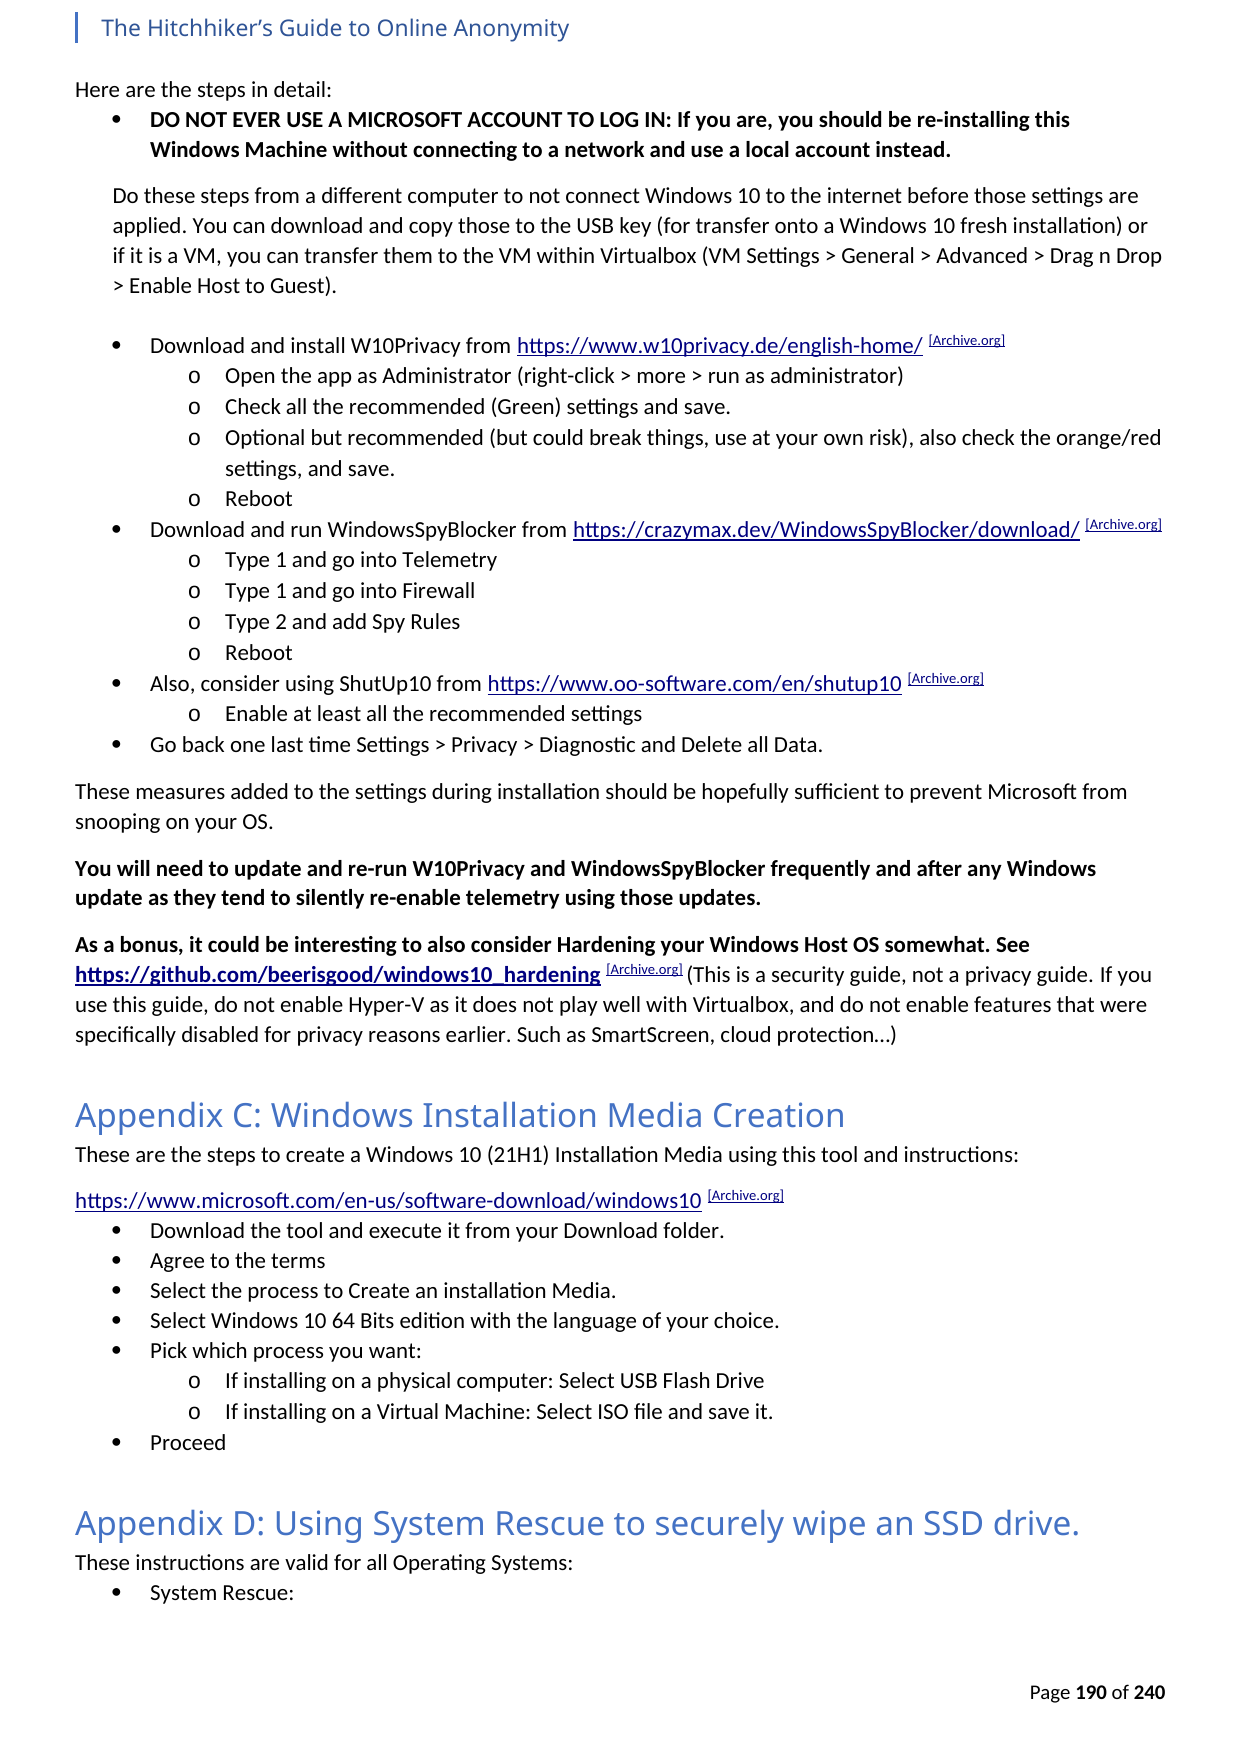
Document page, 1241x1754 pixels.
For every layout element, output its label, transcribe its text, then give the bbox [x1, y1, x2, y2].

list Optional but recommended (but could break things, use at your own risk), also check the orange/red settings, and save. [187, 423, 1165, 482]
list Pick which process you want: [112, 1336, 1165, 1364]
list Open the app as Administrator (right-click > more > run as administrator) [187, 361, 1165, 390]
text Here are the steps in detail: [75, 75, 1165, 103]
list If installing on a physical computer: Select USB Flash Drive [187, 1366, 1165, 1395]
list Reboot [187, 638, 1165, 668]
text As a bonus, it could be interesting to also consider Hardening your Windows Host OS somewhat. See https://github.com/beerisgood/windows10_hardening [Archive.org] (This is a security guide, not a privacy guide. If you use this guide, do not enable Hyper-V as it does not play well with Virtualbox, and do not enable features that were specifically disabled for privacy reasons earlier. Such as SmartScreen, cloud protection…) [75, 930, 1165, 1048]
text These instructions are valid for all Operating Systems: [75, 1548, 1165, 1576]
subtitle Appendix D: Using System Rescue to securely wipe an SSD drive. [75, 1500, 1165, 1545]
list Go back one last time Settings > Privacy > Diagnostic and Delete all Data. [112, 731, 1165, 759]
list Download and install W10Privacy from https://www.w10privacy.de/english-home/ [Archive.org] [112, 331, 1165, 359]
text These are the steps to create a Windows 10 (21H1) Installation Media using this tool and instructions: [75, 1140, 1165, 1168]
list Type 2 and add Spy Rules [187, 607, 1165, 636]
text Do these steps from a different computer to not connect Windows 10 to the internet before those settings are applied. You can download and copy those to the USB key (for transfer onto a Windows 10 fresh installation) or if it is a VM, you can transfer them to the VM within Virtualbox (VM Settings > General > Advanced > Drag n Drop > Enable Host to Guest). [112, 181, 1165, 299]
text You will need to update and re-run W10Privacy and WindowsSpyBlocker frequently and after any Windows update as they tend to silently re-enable telemetry using those updates. [75, 854, 1165, 912]
list System Rescue: [112, 1578, 1165, 1606]
list Also, consider using ShutUp10 from https://www.oo-software.com/en/shutup10 [Archive.org] [112, 669, 1165, 698]
list Download and run WindowsSpyBlocker from https://crazymax.dev/WindowsSpyBlocker/download/ [Archive.org] [112, 515, 1165, 543]
list Type 1 and go into Telemetry [187, 545, 1165, 574]
text These measures added to the settings during installation should be hopefully sufficient to prevent Microsoft from snooping on your OS. [75, 777, 1165, 835]
list Type 1 and go into Firewall [187, 576, 1165, 605]
text https://www.microsoft.com/en-us/software-download/windows10 [Archive.org] [75, 1186, 1165, 1214]
list Enable at least all the recommended settings [187, 699, 1165, 729]
subtitle Appendix C: Windows Installation Media Creation [75, 1091, 1165, 1137]
list Select Windows 10 64 Bits edition with the language of your choice. [112, 1306, 1165, 1334]
list Select the process to Create an installation Media. [112, 1276, 1165, 1304]
list Check all the recommended (Green) settings and save. [187, 392, 1165, 421]
list Proceed [112, 1428, 1165, 1456]
list DO NOT EVER USE A MICROSOFT ACCOUNT TO LOG IN: If you are, you should be re-installing this Windows Machine without connecting to a network and use a local account instead. [112, 105, 1165, 163]
list If installing on a Virtual Machine: Select ISO file and save it. [187, 1397, 1165, 1426]
list Download the tool and execute it from your Download folder. [112, 1216, 1165, 1244]
list Agree to the terms [112, 1246, 1165, 1274]
list Reboot [187, 484, 1165, 513]
